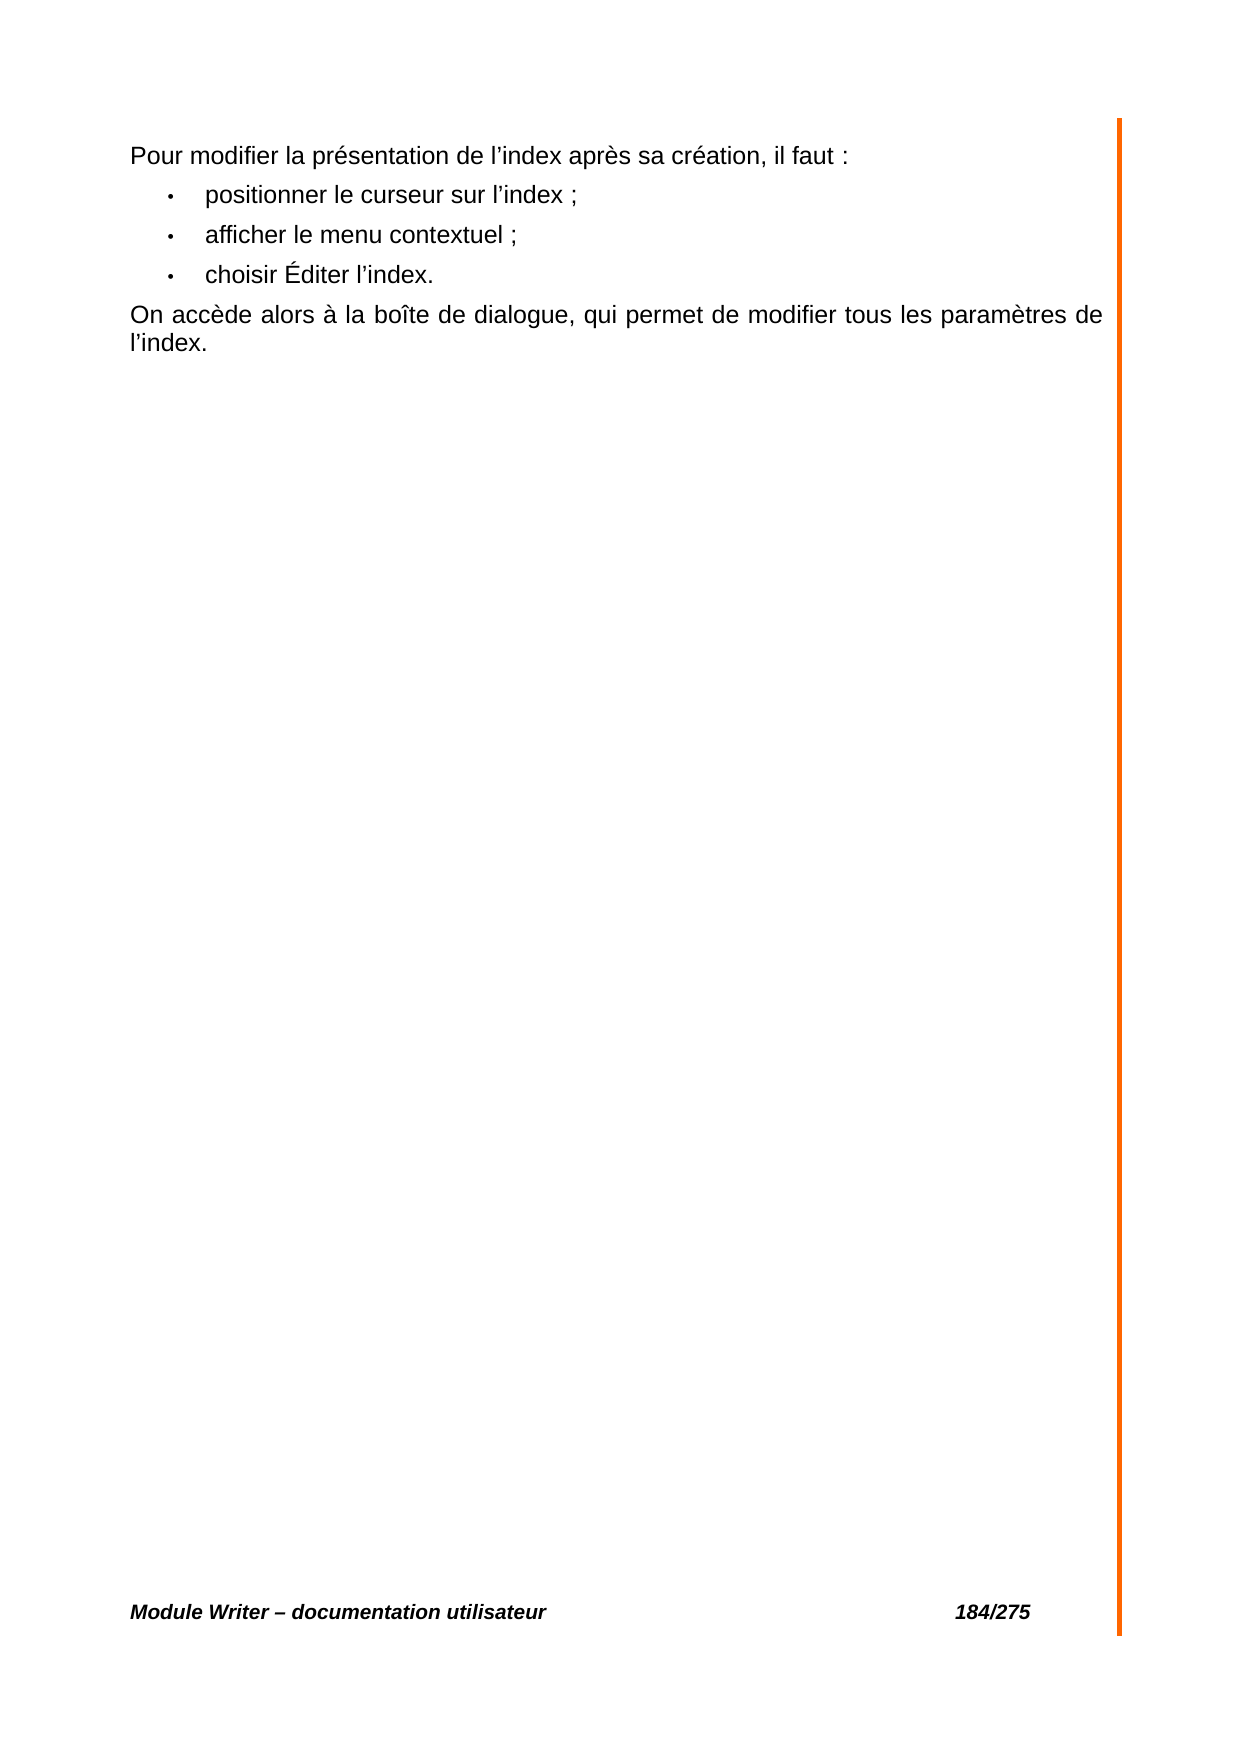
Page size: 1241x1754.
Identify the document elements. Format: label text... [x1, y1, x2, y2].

text On accède alors à la boîte de dialogue, qui permet de modifier tous les paramètres de l’index. [130, 300, 1105, 356]
list choisir Éditer l’index. [167, 261, 1105, 289]
text Pour modifier la présentation de l’index après sa création, il faut : [130, 142, 1105, 169]
list afficher le menu contextuel ; [167, 221, 1105, 249]
list positionner le curseur sur l’index ; [167, 181, 1105, 209]
